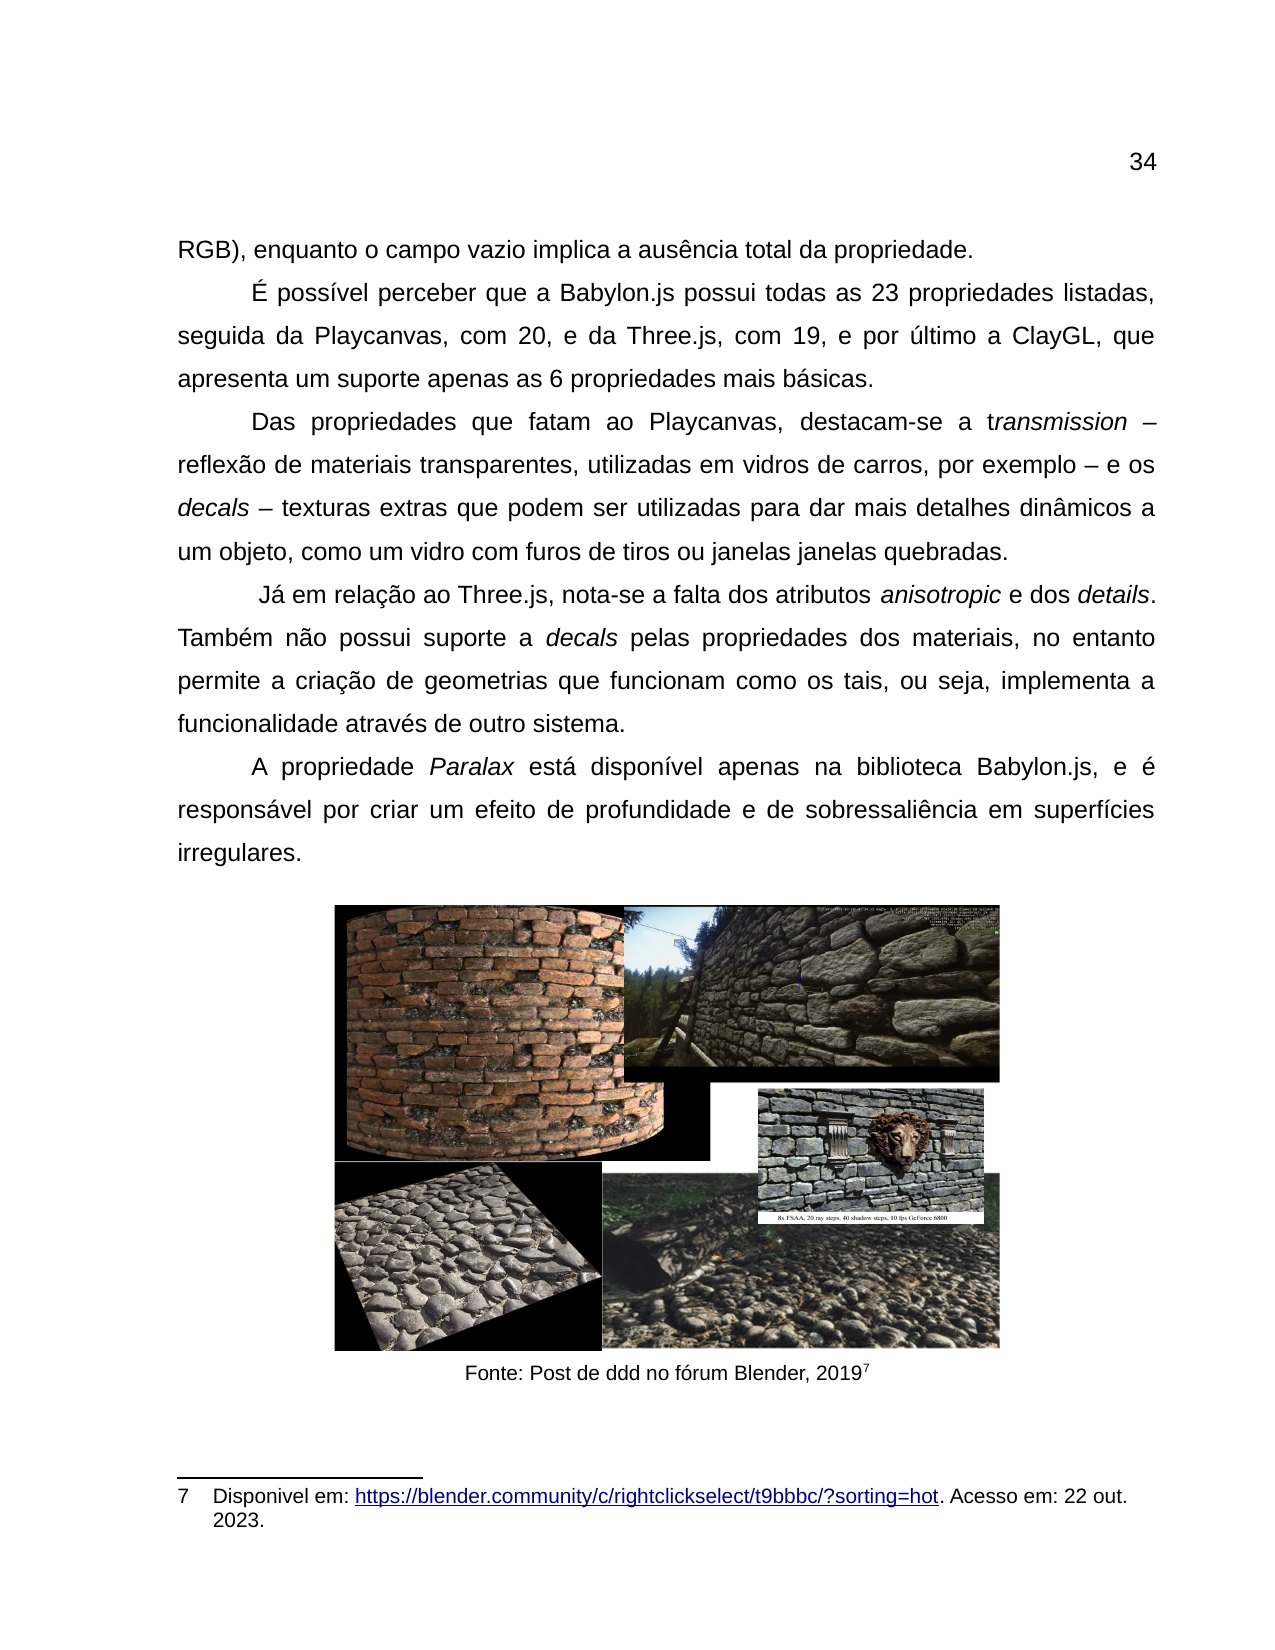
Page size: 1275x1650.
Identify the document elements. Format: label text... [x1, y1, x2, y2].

picture [334, 905, 1000, 1351]
text Disponivel em: https://blender.community/c/rightclickselect/t9bbbc/?sorting=hot. Acesso em: 22 out. 2023. [177, 1484, 1157, 1532]
text Fonte: Post de ddd no fórum Blender, 2019 [177, 1361, 1157, 1385]
text RGB), enquanto o campo vazio implica a ausência total da propriedade. [177, 235, 1157, 263]
text Das propriedades que fatam ao Playcanvas, destacam-se a transmission – reflexão de materiais transparentes, utilizadas em vidros de carros, por exemplo – e os decals – texturas extras que podem ser utilizadas para dar mais detalhes dinâmicos a um objeto, como um vidro com furos de tiros ou janelas janelas quebradas. [177, 407, 1157, 565]
text Já em relação ao Three.js, nota-se a falta dos atributos anisotropic e dos details. Também não possui suporte a decals pelas propriedades dos materiais, no entanto permite a criação de geometrias que funcionam como os tais, ou seja, implementa a funcionalidade através de outro sistema. [177, 580, 1157, 738]
text É possível perceber que a Babylon.js possui todas as 23 propriedades listadas, seguida da Playcanvas, com 20, e da Three.js, com 19, e por último a ClayGL, que apresenta um suporte apenas as 6 propriedades mais básicas. [177, 278, 1157, 393]
text A propriedade Paralax está disponível apenas na biblioteca Babylon.js, e é responsável por criar um efeito de profundidade e de sobressaliência em superfícies irregulares. [177, 752, 1157, 867]
